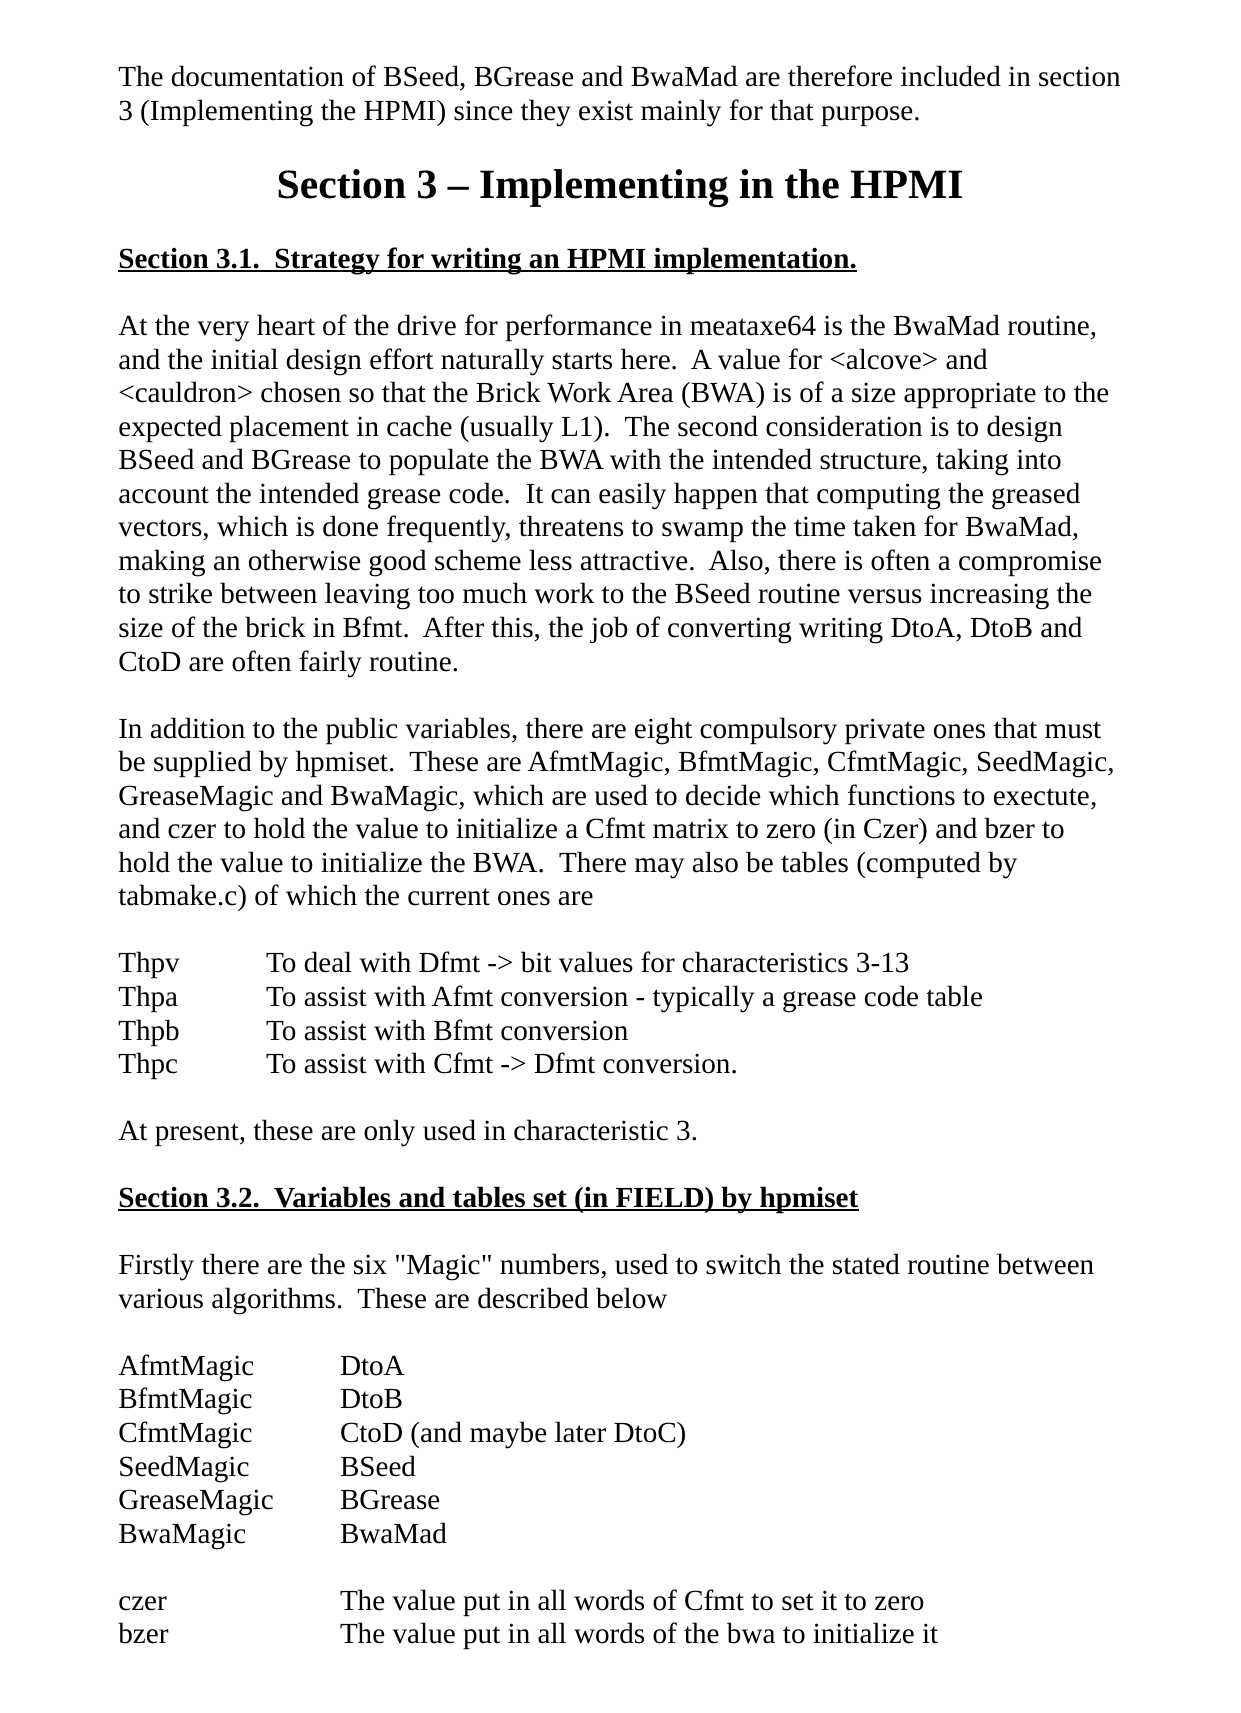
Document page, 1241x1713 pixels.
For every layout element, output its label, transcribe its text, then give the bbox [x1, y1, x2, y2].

text Section 3.2. Variables and tables set (in FIELD) by hpmiset [118, 1180, 1122, 1214]
text Thpa To assist with Afmt conversion - typically a grease code table [118, 979, 1122, 1013]
text Thpb To assist with Bfmt conversion [118, 1013, 1122, 1046]
text Firstly there are the six "Magic" numbers, used to switch the stated routine between various algorithms. These are described below [118, 1247, 1122, 1314]
text czer The value put in all words of Cfmt to set it to zero [118, 1583, 1122, 1616]
text At the very heart of the drive for performance in meataxe64 is the BwaMad routine, and the initial design effort naturally starts here. A value for <alcove> and <cauldron> chosen so that the Brick Work Area (BWA) is of a size appropriate to the expected placement in cache (usually L1). The second consideration is to design BSeed and BGrease to populate the BWA with the intended structure, taking into account the intended grease code. It can easily happen that computing the greased vectors, which is done frequently, threatens to swamp the time taken for BwaMad, making an otherwise good scheme less attractive. Also, there is often a compromise to strike between leaving too much work to the BSeed routine versus increasing the size of the brick in Bfmt. After this, the job of converting writing DtoA, DtoB and CtoD are often fairly routine. [118, 308, 1122, 677]
text BwaMagic BwaMad [118, 1516, 1122, 1549]
text AfmtMagic DtoA [118, 1348, 1122, 1382]
text Section 3.1. Strategy for writing an HPMI implementation. [118, 241, 1122, 275]
text Thpc To assist with Cfmt -> Dfmt conversion. [118, 1046, 1122, 1080]
text CfmtMagic CtoD (and maybe later DtoC) [118, 1415, 1122, 1449]
text SeedMagic BSeed [118, 1449, 1122, 1482]
text BfmtMagic DtoB [118, 1382, 1122, 1415]
text bzer The value put in all words of the bwa to initialize it [118, 1616, 1122, 1650]
text GreaseMagic BGrease [118, 1482, 1122, 1516]
text At present, these are only used in characteristic 3. [118, 1113, 1122, 1147]
text In addition to the public variables, there are eight compulsory private ones that must be supplied by hpmiset. These are AfmtMagic, BfmtMagic, CfmtMagic, SeedMagic, GreaseMagic and BwaMagic, which are used to decide which functions to exectute, and czer to hold the value to initialize a Cfmt matrix to zero (in Czer) and bzer to hold the value to initialize the BWA. There may also be tables (computed by tabmake.c) of which the current ones are [118, 711, 1122, 912]
text Thpv To deal with Dfmt -> bit values for characteristics 3-13 [118, 946, 1122, 979]
text The documentation of BSeed, BGrease and BwaMad are therefore included in section 3 (Implementing the HPMI) since they exist mainly for that purpose. [118, 59, 1122, 126]
text Section 3 – Implementing in the HPMI [118, 160, 1122, 208]
